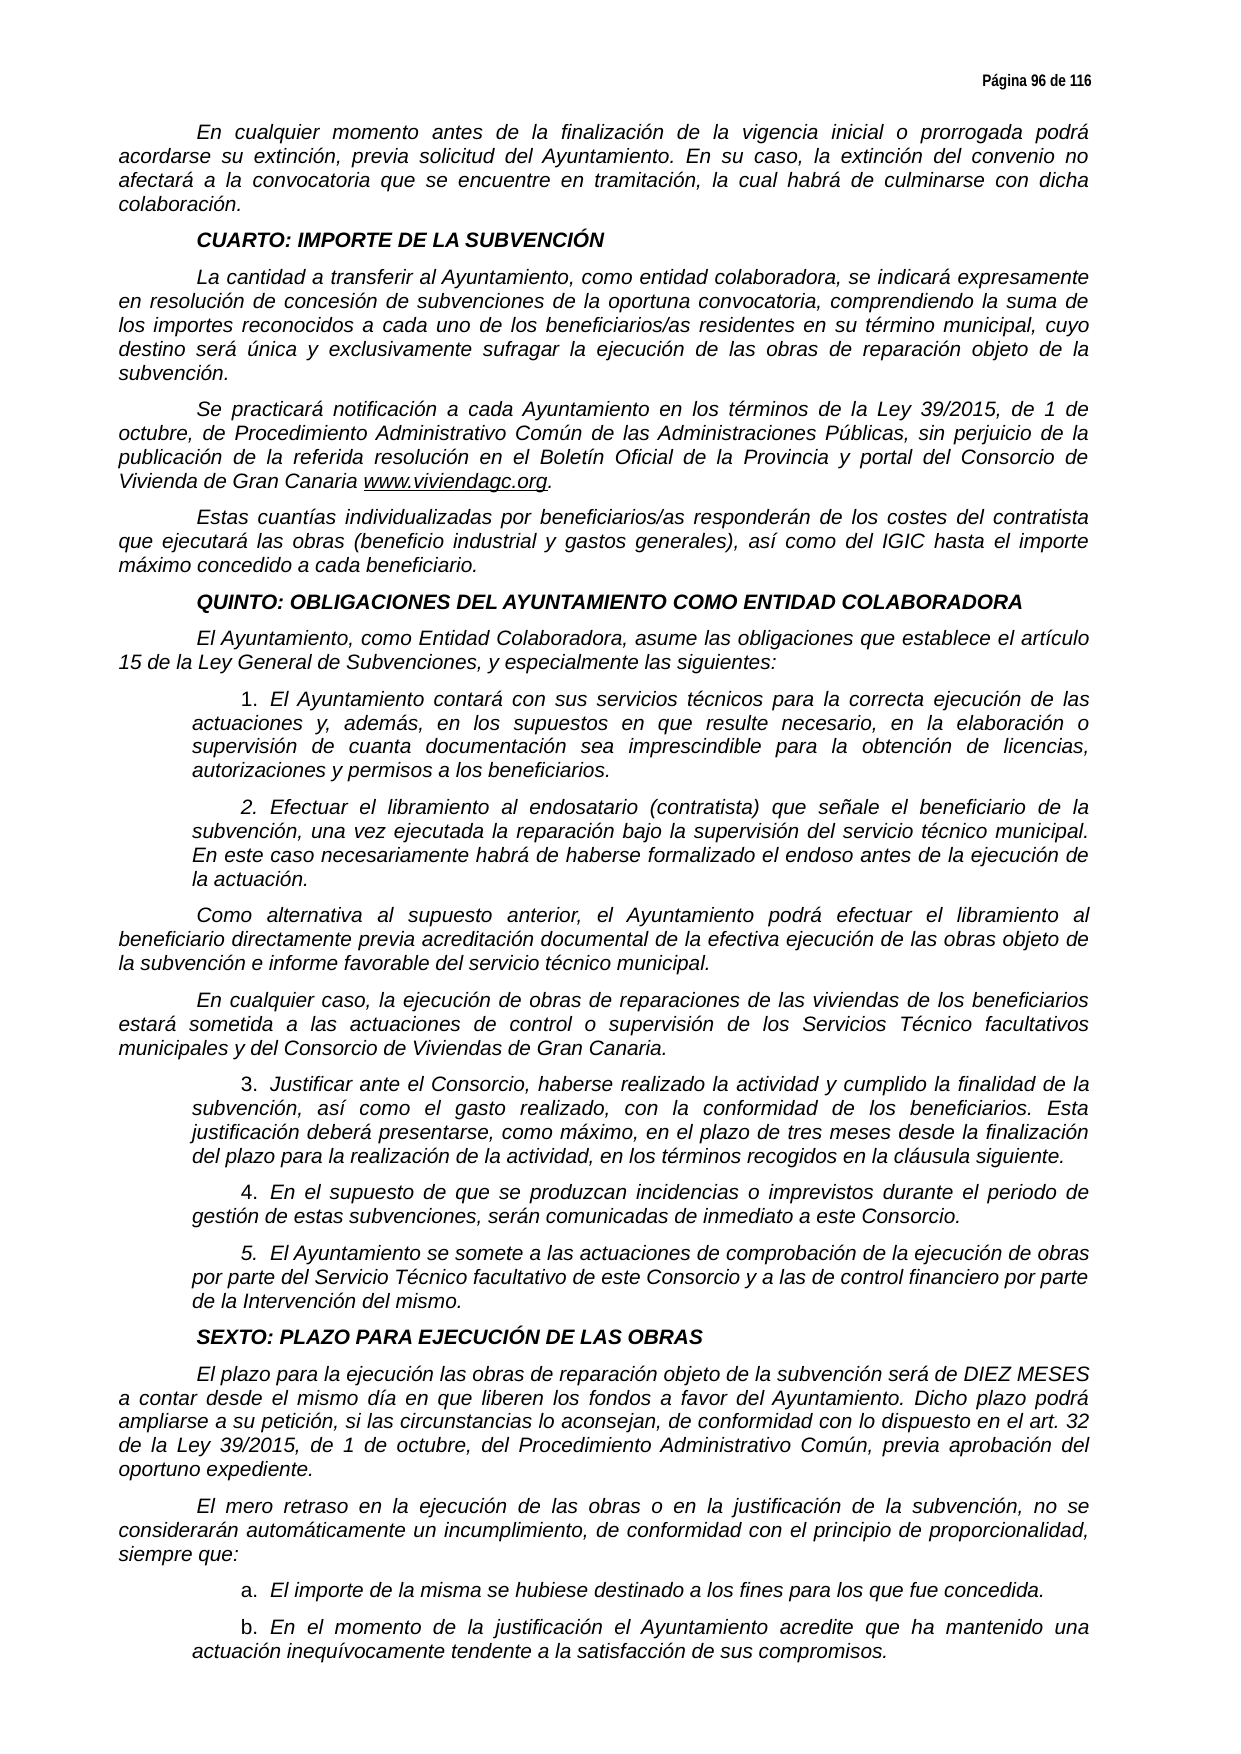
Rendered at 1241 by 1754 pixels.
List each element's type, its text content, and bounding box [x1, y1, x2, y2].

list Efectuar el libramiento al endosatario (contratista) que señale el beneficiario de la subvención, una vez ejecutada la reparación bajo la supervisión del servicio técnico municipal. En este caso necesariamente habrá de haberse formalizado el endoso antes de la ejecución de la actuación. [162, 795, 1092, 891]
text SEXTO: PLAZO PARA EJECUCIÓN DE LAS OBRAS [118, 1325, 1092, 1349]
list En el momento de la justificación el Ayuntamiento acredite que ha mantenido una actuación inequívocamente tendente a la satisfacción de sus compromisos. [162, 1614, 1092, 1662]
text Estas cuantías individualizadas por beneficiarios/as responderán de los costes del contratista que ejecutará las obras (beneficio industrial y gastos generales), así como del IGIC hasta el importe máximo concedido a cada beneficiario. [118, 505, 1092, 577]
list El Ayuntamiento se somete a las actuaciones de comprobación de la ejecución de obras por parte del Servicio Técnico facultativo de este Consorcio y a las de control financiero por parte de la Intervención del mismo. [162, 1241, 1092, 1312]
text CUARTO: IMPORTE DE LA SUBVENCIÓN [118, 228, 1092, 252]
list Justificar ante el Consorcio, haberse realizado la actividad y cumplido la finalidad de la subvención, así como el gasto realizado, con la conformidad de los beneficiarios. Esta justificación deberá presentarse, como máximo, en el plazo de tres meses desde la finalización del plazo para la realización de la actividad, en los términos recogidos en la cláusula siguiente. [162, 1072, 1092, 1168]
text En cualquier momento antes de la finalización de la vigencia inicial o prorrogada podrá acordarse su extinción, previa solicitud del Ayuntamiento. En su caso, la extinción del convenio no afectará a la convocatoria que se encuentre en tramitación, la cual habrá de culminarse con dicha colaboración. [118, 120, 1092, 216]
text El plazo para la ejecución las obras de reparación objeto de la subvención será de DIEZ MESES a contar desde el mismo día en que liberen los fondos a favor del Ayuntamiento. Dicho plazo podrá ampliarse a su petición, si las circunstancias lo aconsejan, de conformidad con lo dispuesto en el art. 32 de la Ley 39/2015, de 1 de octubre, del Procedimiento Administrativo Común, previa aprobación del oportuno expediente. [118, 1361, 1092, 1481]
text Como alternativa al supuesto anterior, el Ayuntamiento podrá efectuar el libramiento al beneficiario directamente previa acreditación documental de la efectiva ejecución de las obras objeto de la subvención e informe favorable del servicio técnico municipal. [118, 903, 1092, 975]
list En el supuesto de que se produzcan incidencias o imprevistos durante el periodo de gestión de estas subvenciones, serán comunicadas de inmediato a este Consorcio. [162, 1180, 1092, 1228]
list El Ayuntamiento contará con sus servicios técnicos para la correcta ejecución de las actuaciones y, además, en los supuestos en que resulte necesario, en la elaboración o supervisión de cuanta documentación sea imprescindible para la obtención de licencias, autorizaciones y permisos a los beneficiarios. [162, 686, 1092, 782]
text Se practicará notificación a cada Ayuntamiento en los términos de la Ley 39/2015, de 1 de octubre, de Procedimiento Administrativo Común de las Administraciones Públicas, sin perjuicio de la publicación de la referida resolución en el Boletín Oficial de la Provincia y portal del Consorcio de Vivienda de Gran Canaria www.viviendagc.org. [118, 397, 1092, 493]
text El Ayuntamiento, como Entidad Colaboradora, asume las obligaciones que establece el artículo 15 de la Ley General de Subvenciones, y especialmente las siguientes: [118, 626, 1092, 674]
text QUINTO: OBLIGACIONES DEL AYUNTAMIENTO COMO ENTIDAD COLABORADORA [118, 589, 1092, 613]
list El importe de la misma se hubiese destinado a los fines para los que fue concedida. [162, 1578, 1092, 1602]
text La cantidad a transferir al Ayuntamiento, como entidad colaboradora, se indicará expresamente en resolución de concesión de subvenciones de la oportuna convocatoria, comprendiendo la suma de los importes reconocidos a cada uno de los beneficiarios/as residentes en su término municipal, cuyo destino será única y exclusivamente sufragar la ejecución de las obras de reparación objeto de la subvención. [118, 264, 1092, 384]
text El mero retraso en la ejecución de las obras o en la justificación de la subvención, no se considerarán automáticamente un incumplimiento, de conformidad con el principio de proporcionalidad, siempre que: [118, 1494, 1092, 1566]
text En cualquier caso, la ejecución de obras de reparaciones de las viviendas de los beneficiarios estará sometida a las actuaciones de control o supervisión de los Servicios Técnico facultativos municipales y del Consorcio de Viviendas de Gran Canaria. [118, 987, 1092, 1059]
